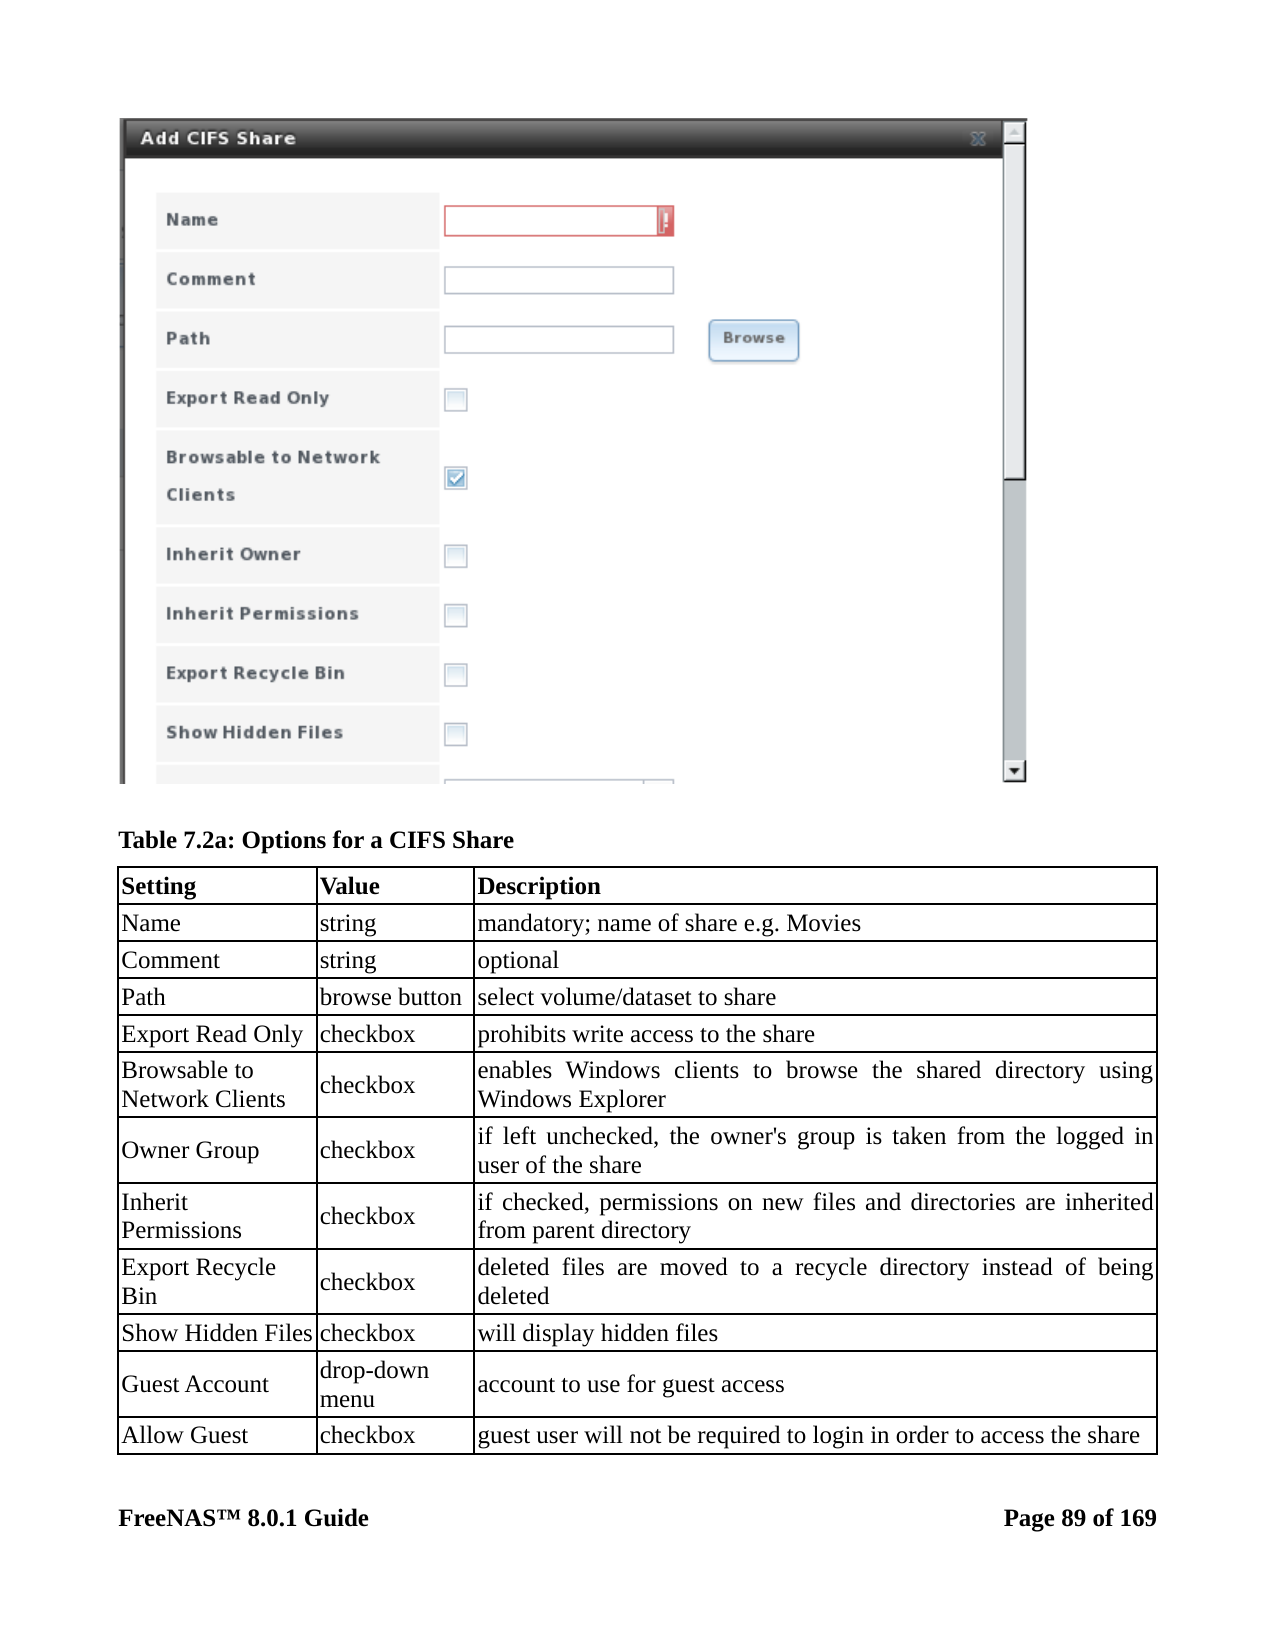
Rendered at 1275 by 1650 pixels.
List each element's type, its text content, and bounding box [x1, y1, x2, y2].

table_cell optional [475, 942, 1156, 977]
table_cell checkbox [318, 1118, 473, 1182]
table_cell will display hidden files [475, 1315, 1156, 1350]
table_cell Show Hidden Files [119, 1315, 316, 1350]
table_cell checkbox [318, 1250, 473, 1313]
table_cell checkbox [318, 1315, 473, 1350]
table_cell Guest Account [119, 1352, 316, 1416]
table_header Value [318, 868, 473, 903]
table_cell Path [119, 979, 316, 1014]
table_cell account to use for guest access [475, 1352, 1156, 1416]
table_cell drop-down menu [318, 1352, 473, 1416]
table_cell Owner Group [119, 1118, 316, 1182]
table_cell Browsable to Network Clients [119, 1053, 316, 1116]
table_cell enables Windows clients to browse the shared directory using Windows Explorer [475, 1053, 1156, 1116]
table_cell mandatory; name of share e.g. Movies [475, 905, 1156, 940]
table_cell guest user will not be required to login in order to access the share [475, 1418, 1156, 1452]
table_header Setting [119, 868, 316, 903]
table_cell deleted files are moved to a recycle directory instead of being deleted [475, 1250, 1156, 1313]
table_cell checkbox [318, 1053, 473, 1116]
table_cell checkbox [318, 1418, 473, 1452]
table_cell if checked, permissions on new files and directories are inherited from parent directory [475, 1184, 1156, 1247]
table_cell prohibits write access to the share [475, 1016, 1156, 1051]
table_cell Export Recycle Bin [119, 1250, 316, 1313]
table_cell string [318, 942, 473, 977]
table_cell if left unchecked, the owner's group is taken from the logged in user of the share [475, 1118, 1156, 1182]
table_cell select volume/dataset to share [475, 979, 1156, 1014]
picture [119, 118, 1028, 784]
table_cell Comment [119, 942, 316, 977]
table_cell Allow Guest [119, 1418, 316, 1452]
table_cell Name [119, 905, 316, 940]
table_cell Export Read Only [119, 1016, 316, 1051]
table_cell browse button [318, 979, 473, 1014]
table_header Description [475, 868, 1156, 903]
table_cell checkbox [318, 1184, 473, 1247]
text Table 7.2a: Options for a CIFS Share [118, 825, 1157, 854]
table_cell string [318, 905, 473, 940]
table_cell checkbox [318, 1016, 473, 1051]
table_cell Inherit Permissions [119, 1184, 316, 1247]
